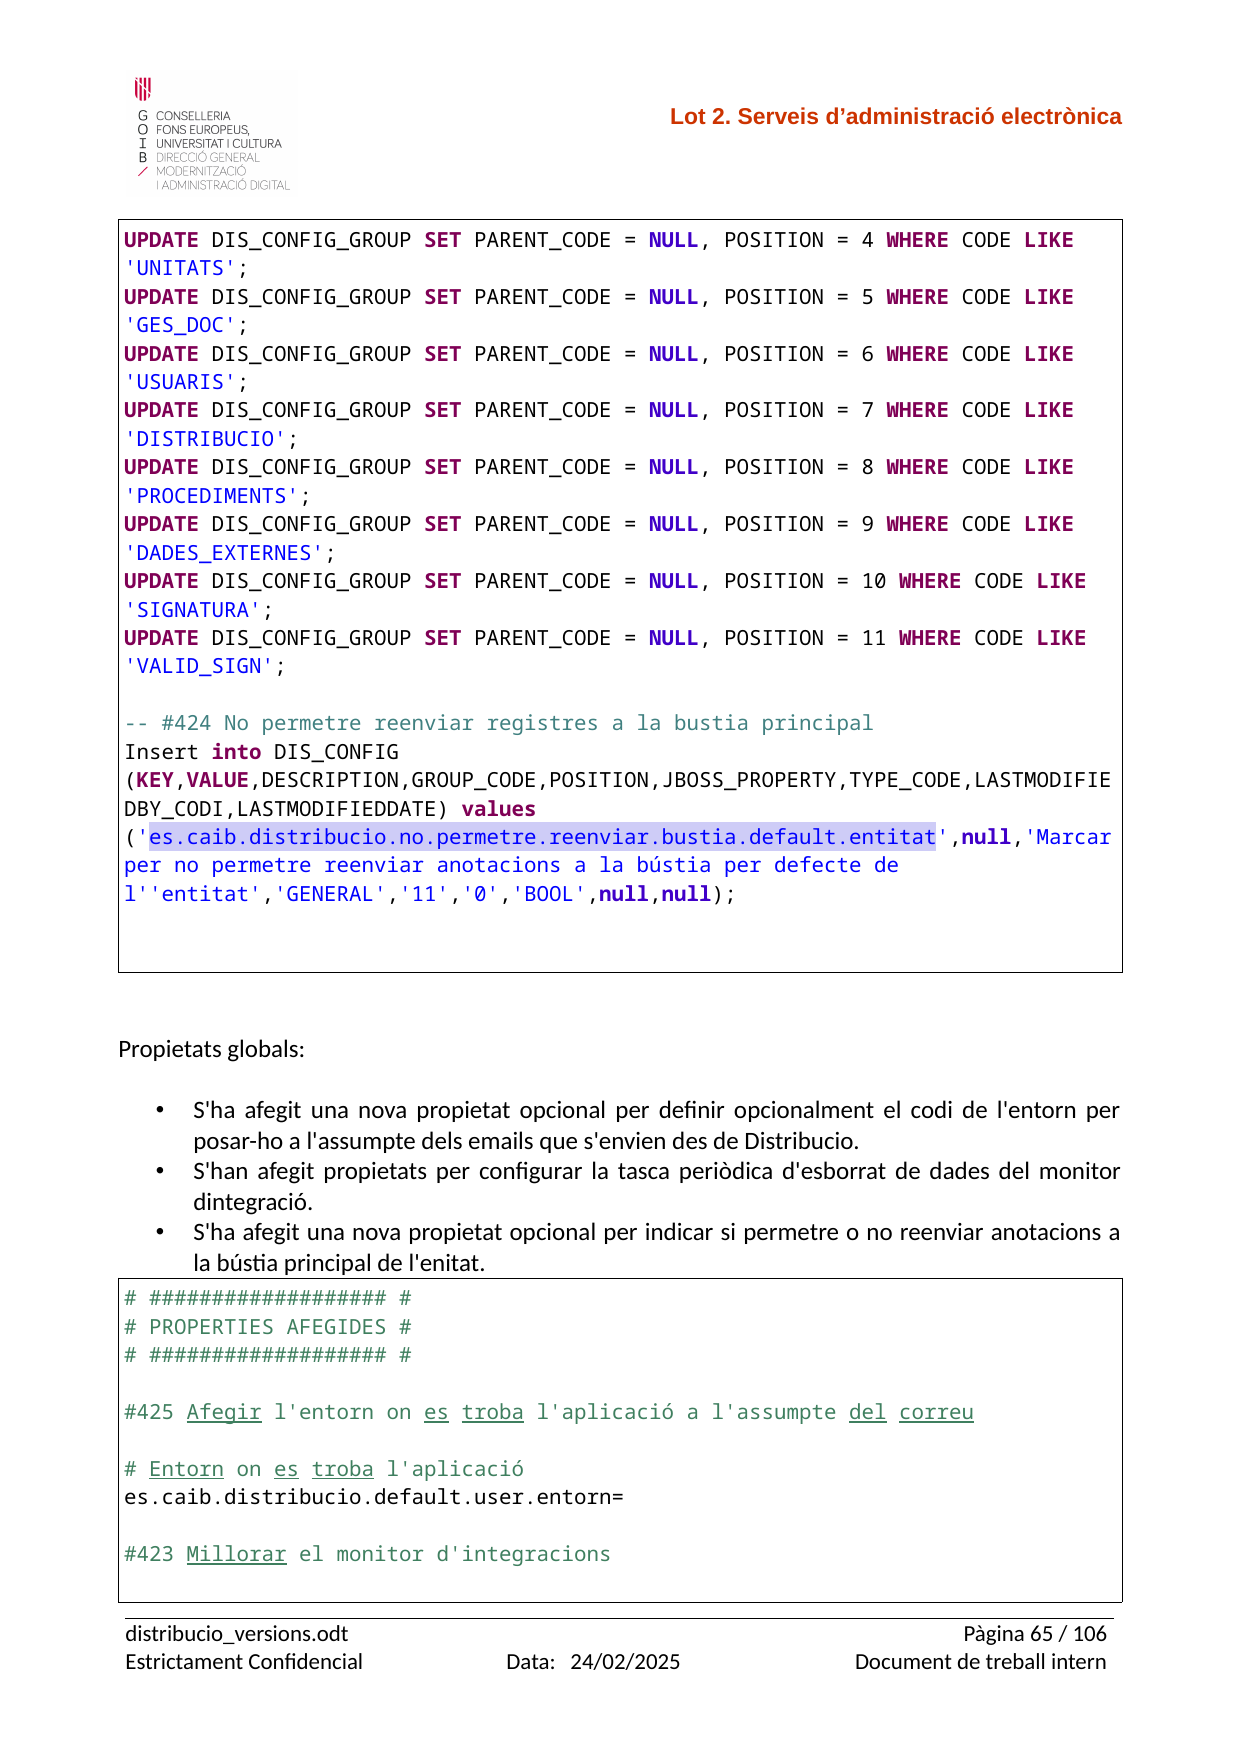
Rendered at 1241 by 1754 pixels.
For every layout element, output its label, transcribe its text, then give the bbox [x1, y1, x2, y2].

list S'han afegit propietats per configurar la tasca periòdica d'esborrat de dades del monitor dintegració. [156, 1155, 1122, 1216]
table_header # ################### # # PROPERTIES AFEGIDES # # ################### # #425 Afegir l'entorn on es troba l'aplicació a l'assumpte del correu # Entorn on es troba l'aplicació es.caib.distribucio.default.user.entorn= #423 Millorar el monitor d'integracions [119, 1279, 1122, 1602]
list S'ha afegit una nova propietat opcional per indicar si permetre o no reenviar anotacions a la bústia principal de l'enitat. [156, 1216, 1122, 1277]
text Propietats globals: [118, 1033, 1122, 1064]
list S'ha afegit una nova propietat opcional per definir opcionalment el codi de l'entorn per posar-ho a l'assumpte dels emails que s'envien des de Distribucio. [156, 1094, 1122, 1155]
picture [126, 70, 299, 197]
table_header UPDATE DIS_CONFIG_GROUP SET PARENT_CODE = NULL, POSITION = 4 WHERE CODE LIKE 'UNITATS'; UPDATE DIS_CONFIG_GROUP SET PARENT_CODE = NULL, POSITION = 5 WHERE CODE LIKE 'GES_DOC'; UPDATE DIS_CONFIG_GROUP SET PARENT_CODE = NULL, POSITION = 6 WHERE CODE LIKE 'USUARIS'; UPDATE DIS_CONFIG_GROUP SET PARENT_CODE = NULL, POSITION = 7 WHERE CODE LIKE 'DISTRIBUCIO'; UPDATE DIS_CONFIG_GROUP SET PARENT_CODE = NULL, POSITION = 8 WHERE CODE LIKE 'PROCEDIMENTS'; UPDATE DIS_CONFIG_GROUP SET PARENT_CODE = NULL, POSITION = 9 WHERE CODE LIKE 'DADES_EXTERNES'; UPDATE DIS_CONFIG_GROUP SET PARENT_CODE = NULL, POSITION = 10 WHERE CODE LIKE 'SIGNATURA'; UPDATE DIS_CONFIG_GROUP SET PARENT_CODE = NULL, POSITION = 11 WHERE CODE LIKE 'VALID_SIGN'; -- #424 No permetre reenviar registres a la bustia principal Insert into DIS_CONFIG (KEY,VALUE,DESCRIPTION,GROUP_CODE,POSITION,JBOSS_PROPERTY,TYPE_CODE,LASTMODIFIEDBY_CODI,LASTMODIFIEDDATE) values ('es.caib.distribucio.no.permetre.reenviar.bustia.default.entitat',null,'Marcar per no permetre reenviar anotacions a la bústia per defecte de l''entitat','GENERAL','11','0','BOOL',null,null); [119, 220, 1122, 972]
